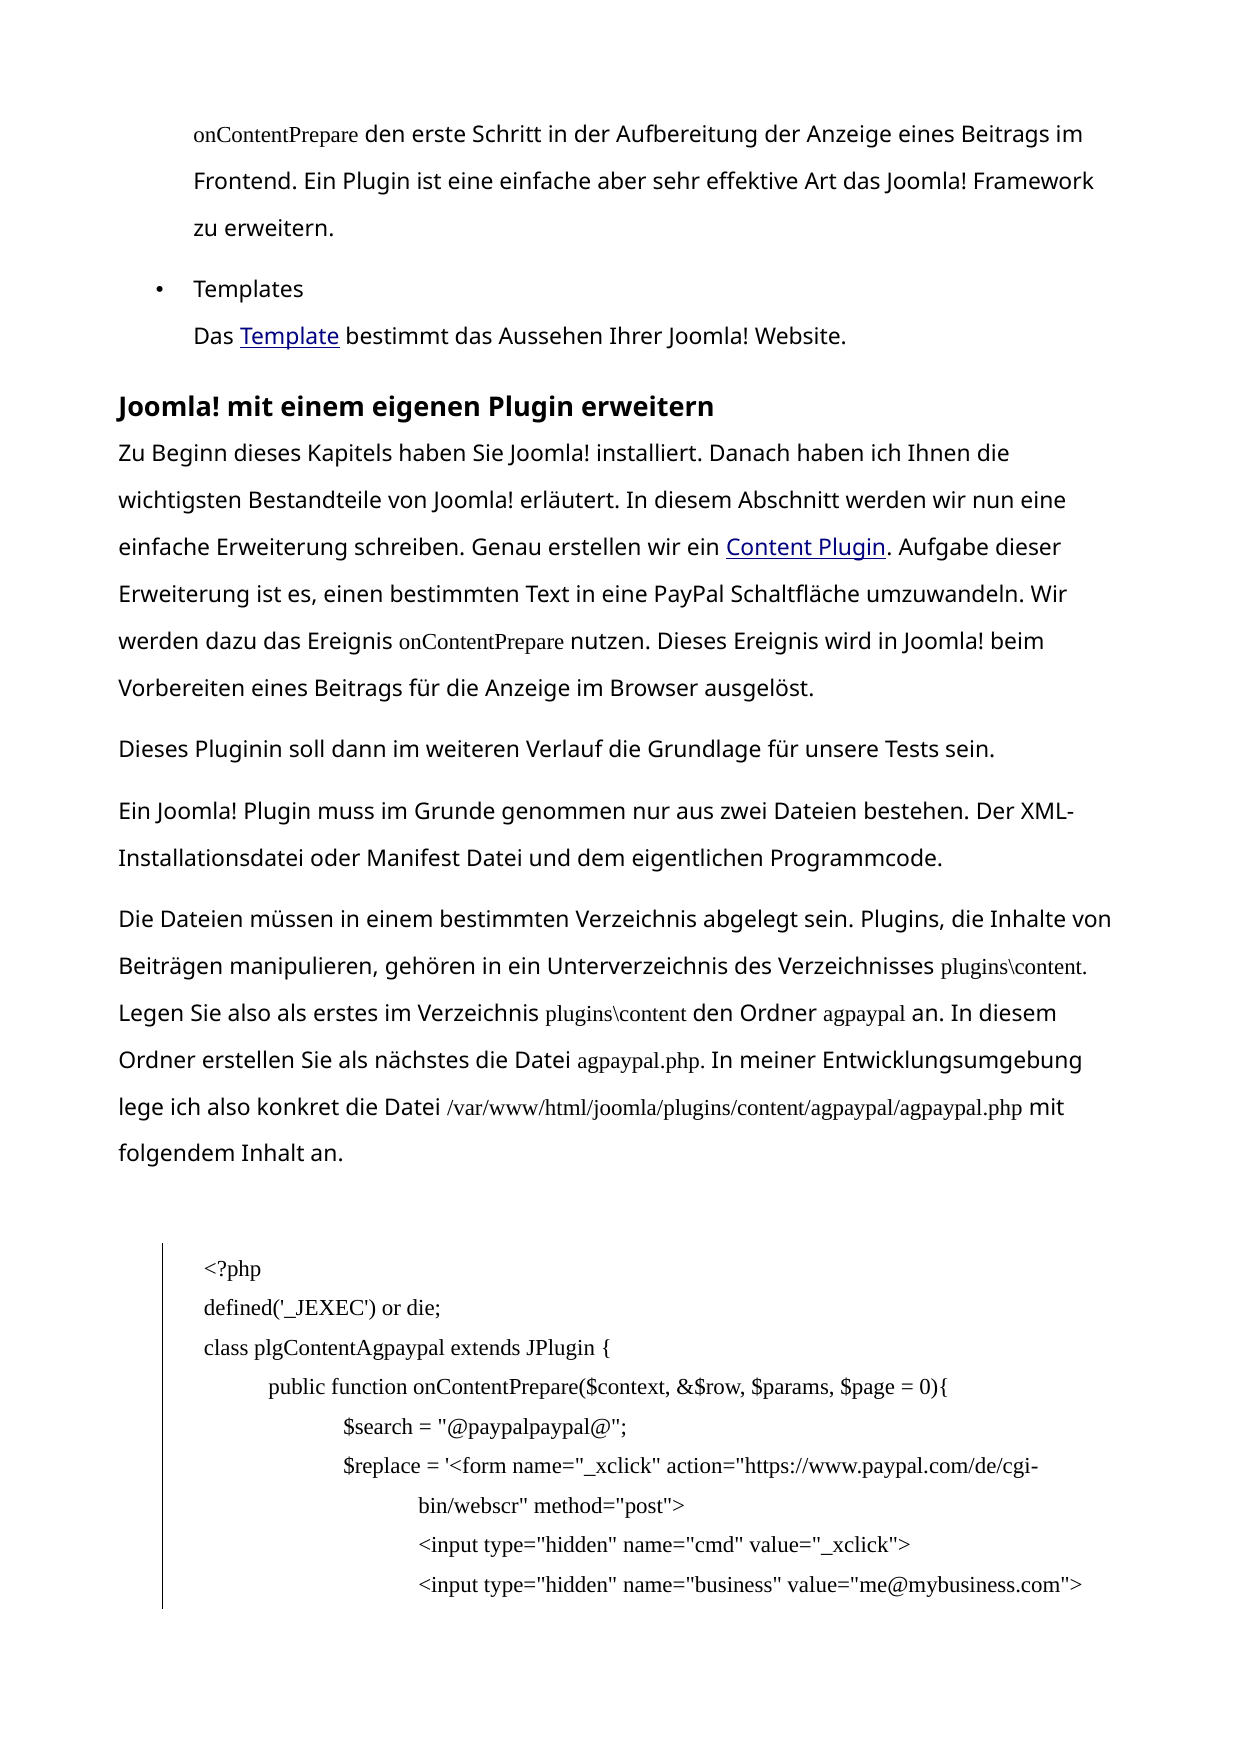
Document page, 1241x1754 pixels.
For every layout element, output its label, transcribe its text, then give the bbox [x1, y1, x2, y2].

list Templates Das Template bestimmt das Aussehen Ihrer Joomla! Website. [156, 273, 1122, 351]
text Die Dateien müssen in einem bestimmten Verzeichnis abgelegt sein. Plugins, die Inhalte von Beiträgen manipulieren, gehören in ein Unterverzeichnis des Verzeichnisses plugins\content. Legen Sie also als erstes im Verzeichnis plugins\content den Ordner agpaypal an. In diesem Ordner erstellen Sie als nächstes die Datei agpaypal.php. In meiner Entwicklungsumgebung lege ich also konkret die Datei /var/www/html/joomla/plugins/content/agpaypal/agpaypal.php mit folgendem Inhalt an. [118, 903, 1122, 1168]
subtitle Joomla! mit einem eigenen Plugin erweitern [118, 388, 1122, 425]
text Ein Joomla! Plugin muss im Grunde genommen nur aus zwei Dateien bestehen. Der XML-Installationsdatei oder Manifest Datei und dem eigentlichen Programmcode. [118, 794, 1122, 873]
text Zu Beginn dieses Kapitels haben Sie Joomla! installiert. Danach haben ich Ihnen die wichtigsten Bestandteile von Joomla! erläutert. In diesem Abschnitt werden wir nun eine einfache Erweiterung schreiben. Genau erstellen wir ein Content Plugin. Aufgabe dieser Erweiterung ist es, einen bestimmten Text in eine PayPal Schaltfläche umzuwandeln. Wir werden dazu das Ereignis onContentPrepare nutzen. Dieses Ereignis wird in Joomla! beim Vorbereiten eines Beitrags für die Anzeige im Browser ausgelöst. [118, 437, 1122, 703]
list onContentPrepare den erste Schritt in der Aufbereitung der Anzeige eines Beitrags im Frontend. Ein Plugin ist eine einfache aber sehr effektive Art das Joomla! Framework zu erweitern. [156, 118, 1122, 243]
list <?php defined('_JEXEC') or die; class plgContentAgpaypal extends JPlugin { public function onContentPrepare($context, &$row, $params, $page = 0){ $search = "@paypalpaypal@"; $replace = '<form name="_xclick" action="https://www.paypal.com/de/cgi- bin/webscr" method="post"> <input type="hidden" name="cmd" value="_xclick"> <input type="hidden" name="business" value="me@mybusiness.com"> [163, 1243, 1122, 1609]
text Dieses Pluginin soll dann im weiteren Verlauf die Grundlage für unsere Tests sein. [118, 733, 1122, 764]
